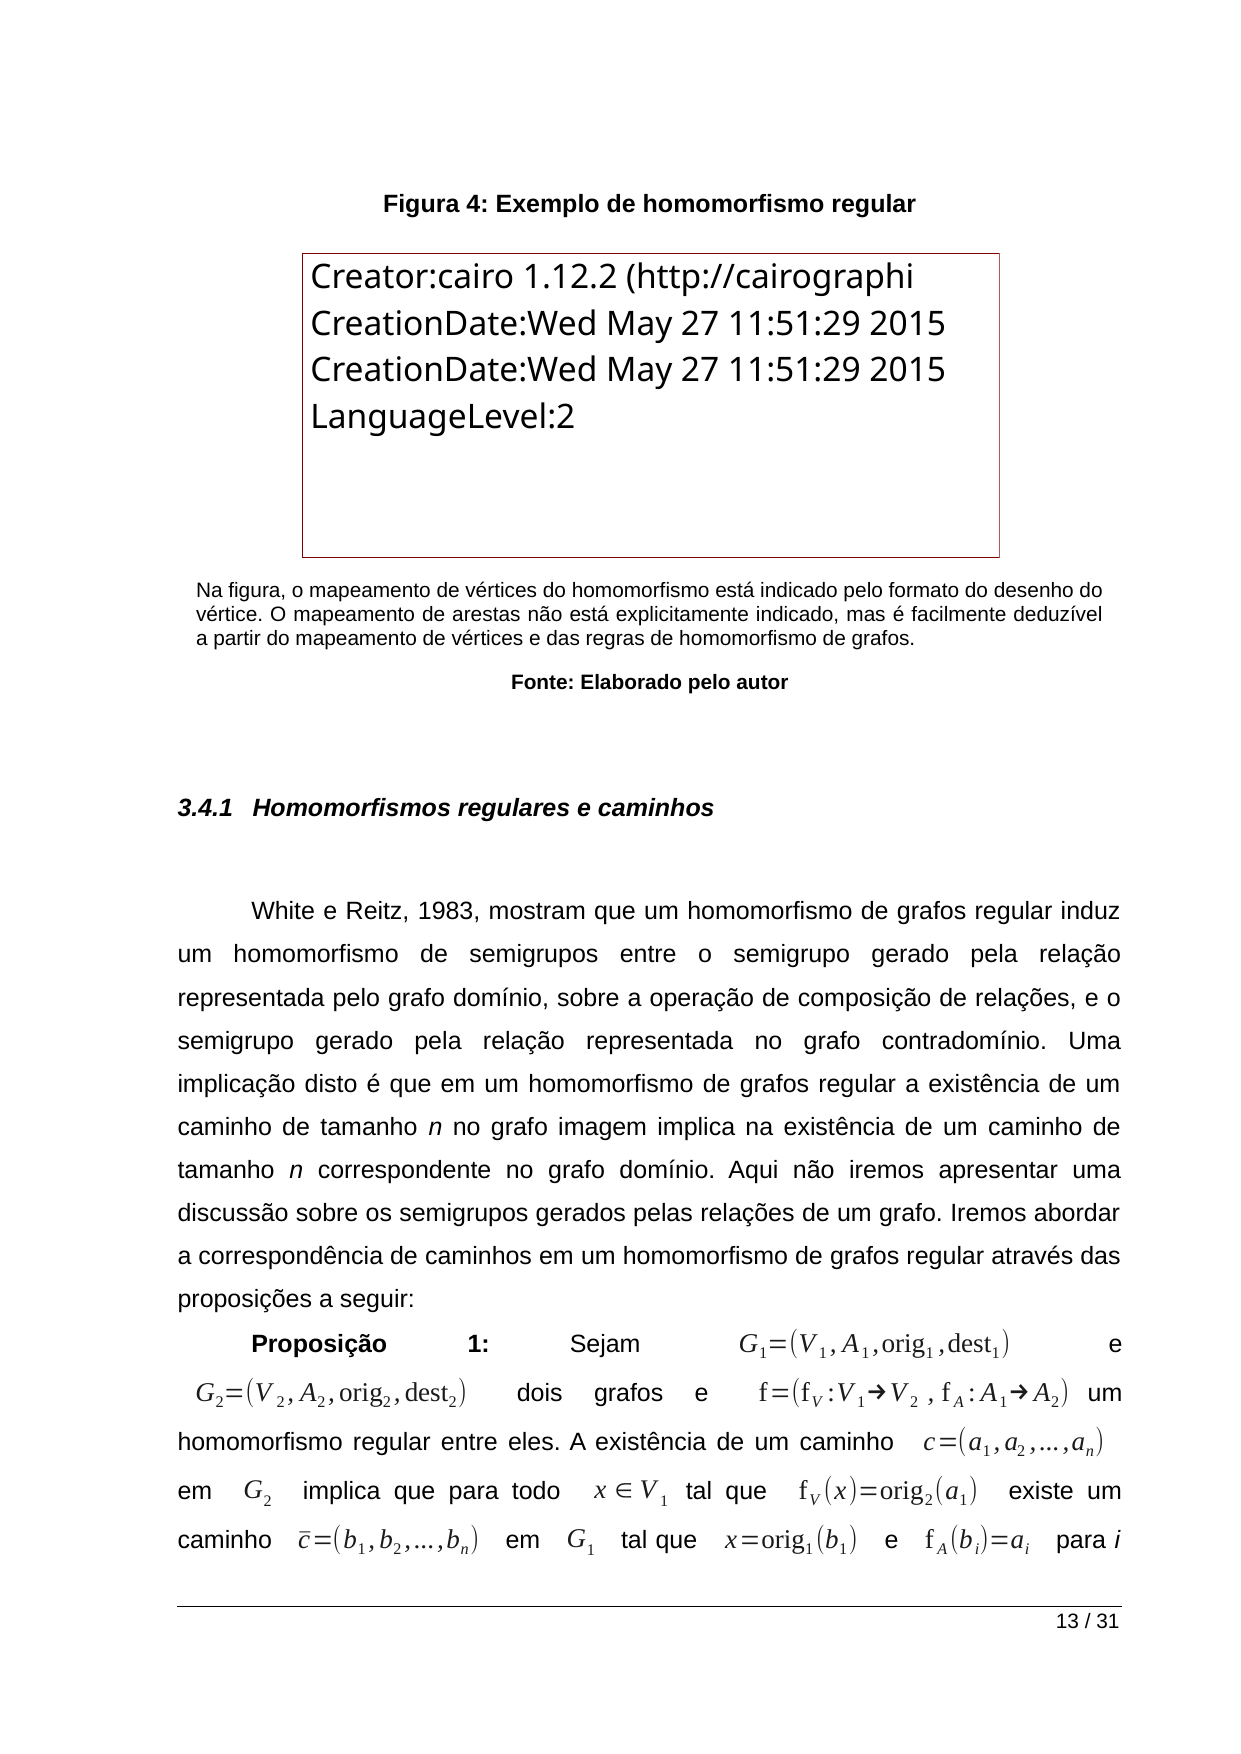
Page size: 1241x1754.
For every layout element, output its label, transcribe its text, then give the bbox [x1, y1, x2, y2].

subtitle Homomorfismos regulares e caminhos [177, 793, 1122, 821]
text White e Reitz, 1983, mostram que um homomorfismo de grafos regular induz um homomorfismo de semigrupos entre o semigrupo gerado pela relação representada pelo grafo domínio, sobre a operação de composição de relações, e o semigrupo gerado pela relação representada no grafo contradomínio. Uma implicação disto é que em um homomorfismo de grafos regular a existência de um caminho de tamanho n no grafo imagem implica na existência de um caminho de tamanho n correspondente no grafo domínio. Aqui não iremos apresentar uma discussão sobre os semigrupos gerados pelas relações de um grafo. Iremos abordar a correspondência de caminhos em um homomorfismo de grafos regular através das proposições a seguir: [177, 896, 1122, 1313]
text Proposição 1: Sejam e dois grafos e um homomorfismo regular entre eles. A existência de um caminho em implica que para todo tal que existe um caminho em tal que e para i variando de 1 a n. [177, 1328, 1122, 1558]
text Fonte: Elaborado pelo autor [196, 670, 1103, 694]
text Na figura, o mapeamento de vértices do homomorfismo está indicado pelo formato do desenho do vértice. O mapeamento de arestas não está explicitamente indicado, mas é facilmente deduzível a partir do mapeamento de vértices e das regras de homomorfismo de grafos. [196, 241, 1103, 649]
text Figura 4: Exemplo de homomorfismo regular [196, 189, 1103, 218]
